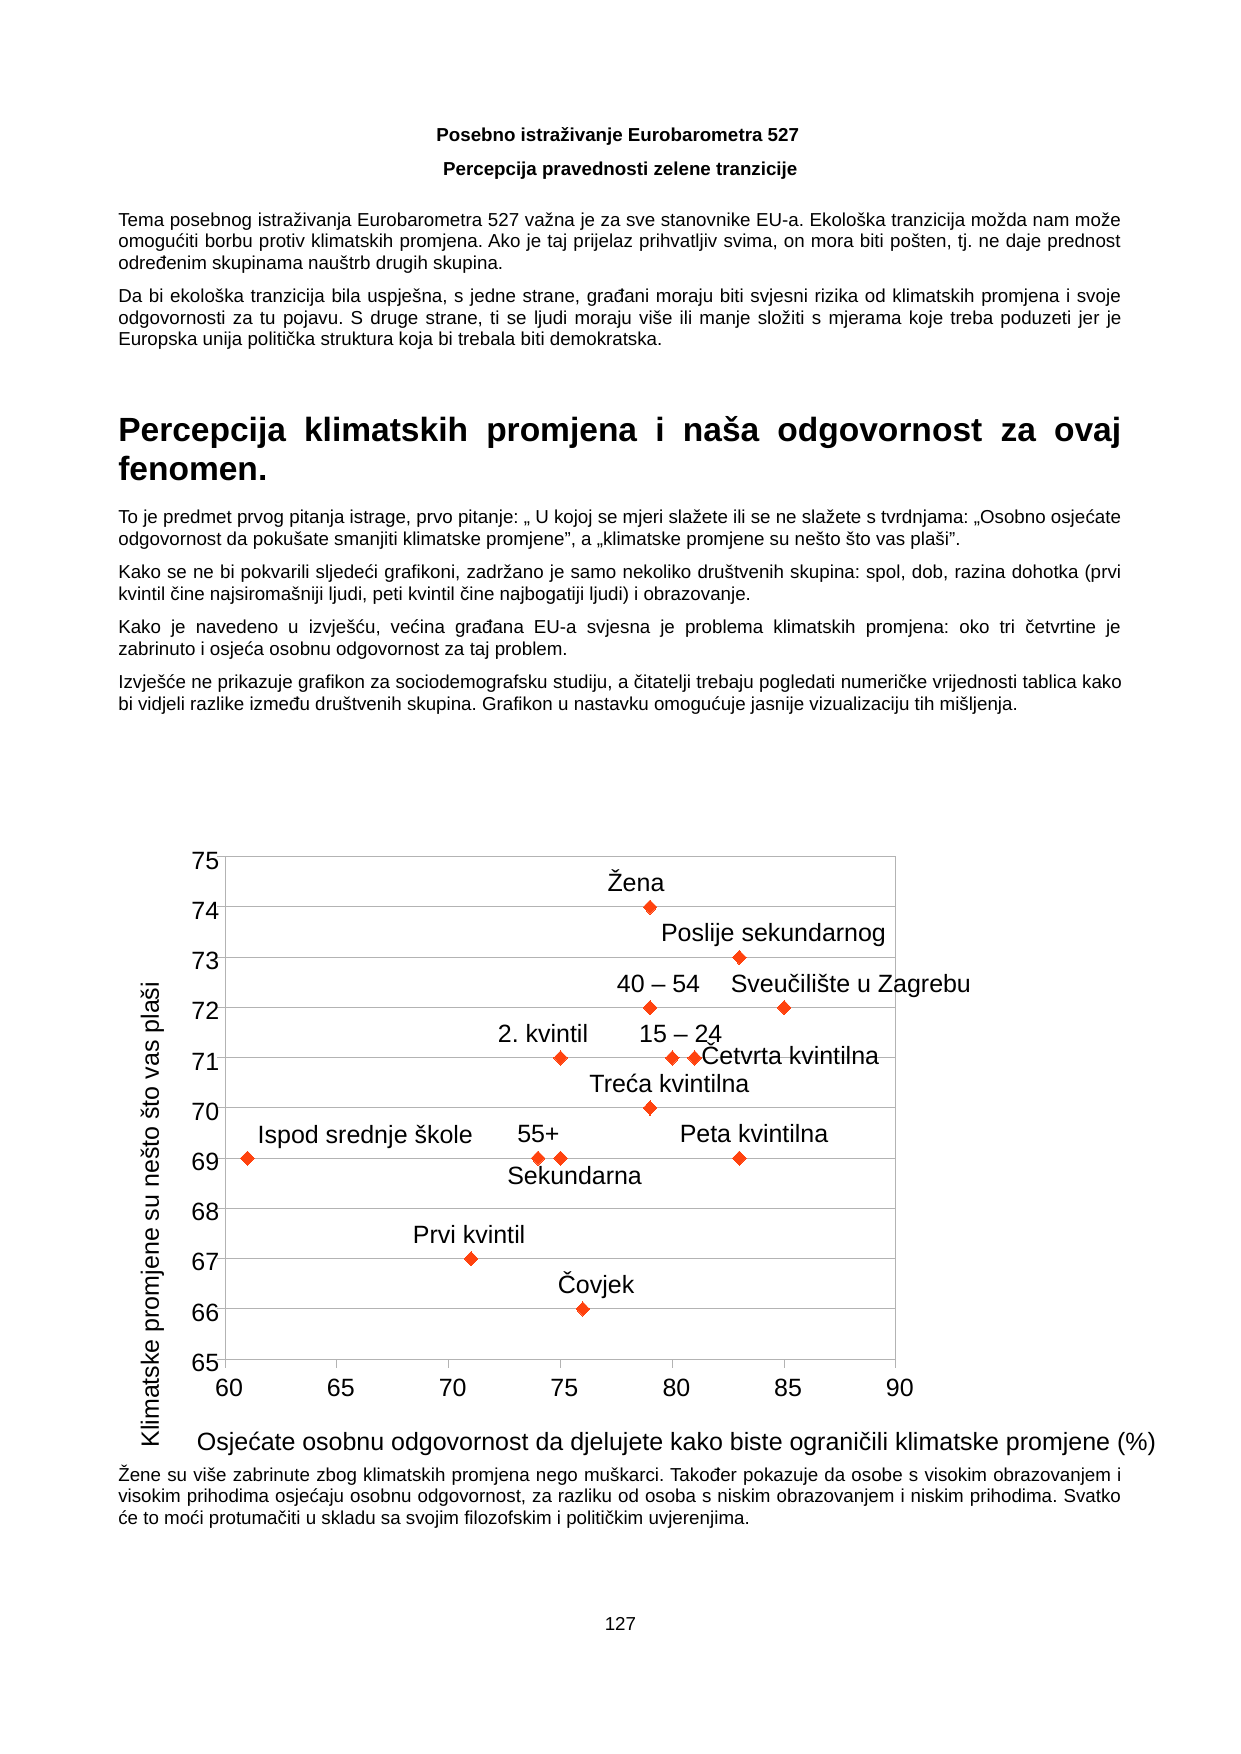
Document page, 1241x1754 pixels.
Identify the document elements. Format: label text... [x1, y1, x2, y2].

text Kako se ne bi pokvarili sljedeći grafikoni, zadržano je samo nekoliko društvenih skupina: spol, dob, razina dohotka (prvi kvintil čine najsiromašniji ljudi, peti kvintil čine najbogatiji ljudi) i obrazovanje. [118, 561, 1122, 604]
text Tema posebnog istraživanja Eurobarometra 527 važna je za sve stanovnike EU-a. Ekološka tranzicija možda nam može omogućiti borbu protiv klimatskih promjena. Ako je taj prijelaz prihvatljiv svima, on mora biti pošten, tj. ne daje prednost određenim skupinama nauštrb drugih skupina. [118, 208, 1122, 273]
text Žene su više zabrinute zbog klimatskih promjena nego muškarci. Također pokazuje da osobe s visokim obrazovanjem i visokim prihodima osjećaju osobnu odgovornost, za razliku od osoba s niskim obrazovanjem i niskim prihodima. Svatko će to moći protumačiti u skladu sa svojim filozofskim i političkim uvjerenjima. [118, 765, 1122, 1528]
subtitle Percepcija klimatskih promjena i naša odgovornost za ovaj fenomen. [118, 410, 1122, 487]
text Kako je navedeno u izvješću, većina građana EU-a svjesna je problema klimatskih promjena: oko tri četvrtine je zabrinuto i osjeća osobnu odgovornost za taj problem. [118, 616, 1122, 659]
text Da bi ekološka tranzicija bila uspješna, s jedne strane, građani moraju biti svjesni rizika od klimatskih promjena i svoje odgovornosti za tu pojavu. S druge strane, ti se ljudi moraju više ili manje složiti s mjerama koje treba poduzeti jer je Europska unija politička struktura koja bi trebala biti demokratska. [118, 285, 1122, 350]
text To je predmet prvog pitanja istrage, prvo pitanje: „ U kojoj se mjeri slažete ili se ne slažete s tvrdnjama: „Osobno osjećate odgovornost da pokušate smanjiti klimatske promjene”, a „klimatske promjene su nešto što vas plaši”. [118, 506, 1122, 549]
text Izvješće ne prikazuje grafikon za sociodemografsku studiju, a čitatelji trebaju pogledati numeričke vrijednosti tablica kako bi vidjeli razlike između društvenih skupina. Grafikon u nastavku omogućuje jasnije vizualizaciju tih mišljenja. [118, 671, 1122, 714]
